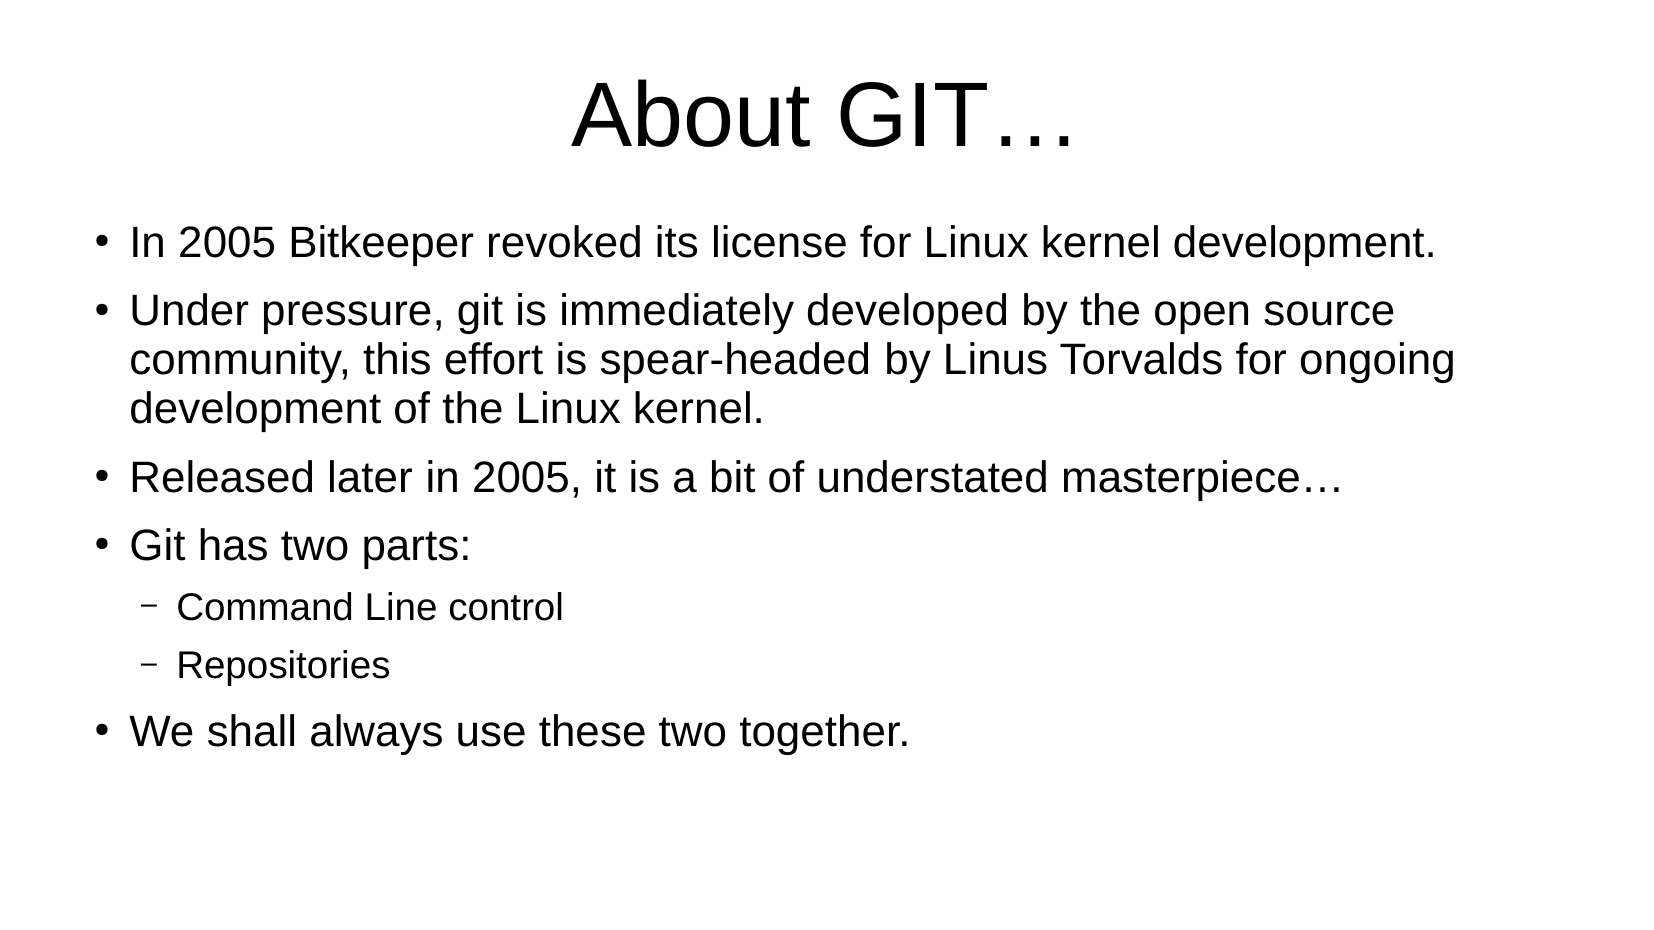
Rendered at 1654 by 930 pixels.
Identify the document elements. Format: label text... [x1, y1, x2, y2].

title About GIT… [82, 37, 1571, 193]
list In 2005 Bitkeeper revoked its license for Linux kernel development. Under pressure, git is immediately developed by the open source community, this effort is spear-headed by Linus Torvalds for ongoing development of the Linux kernel. Released later in 2005, it is a bit of understated masterpiece… Git has two parts: Command Line control Repositories We shall always use these two together. [82, 217, 1571, 757]
